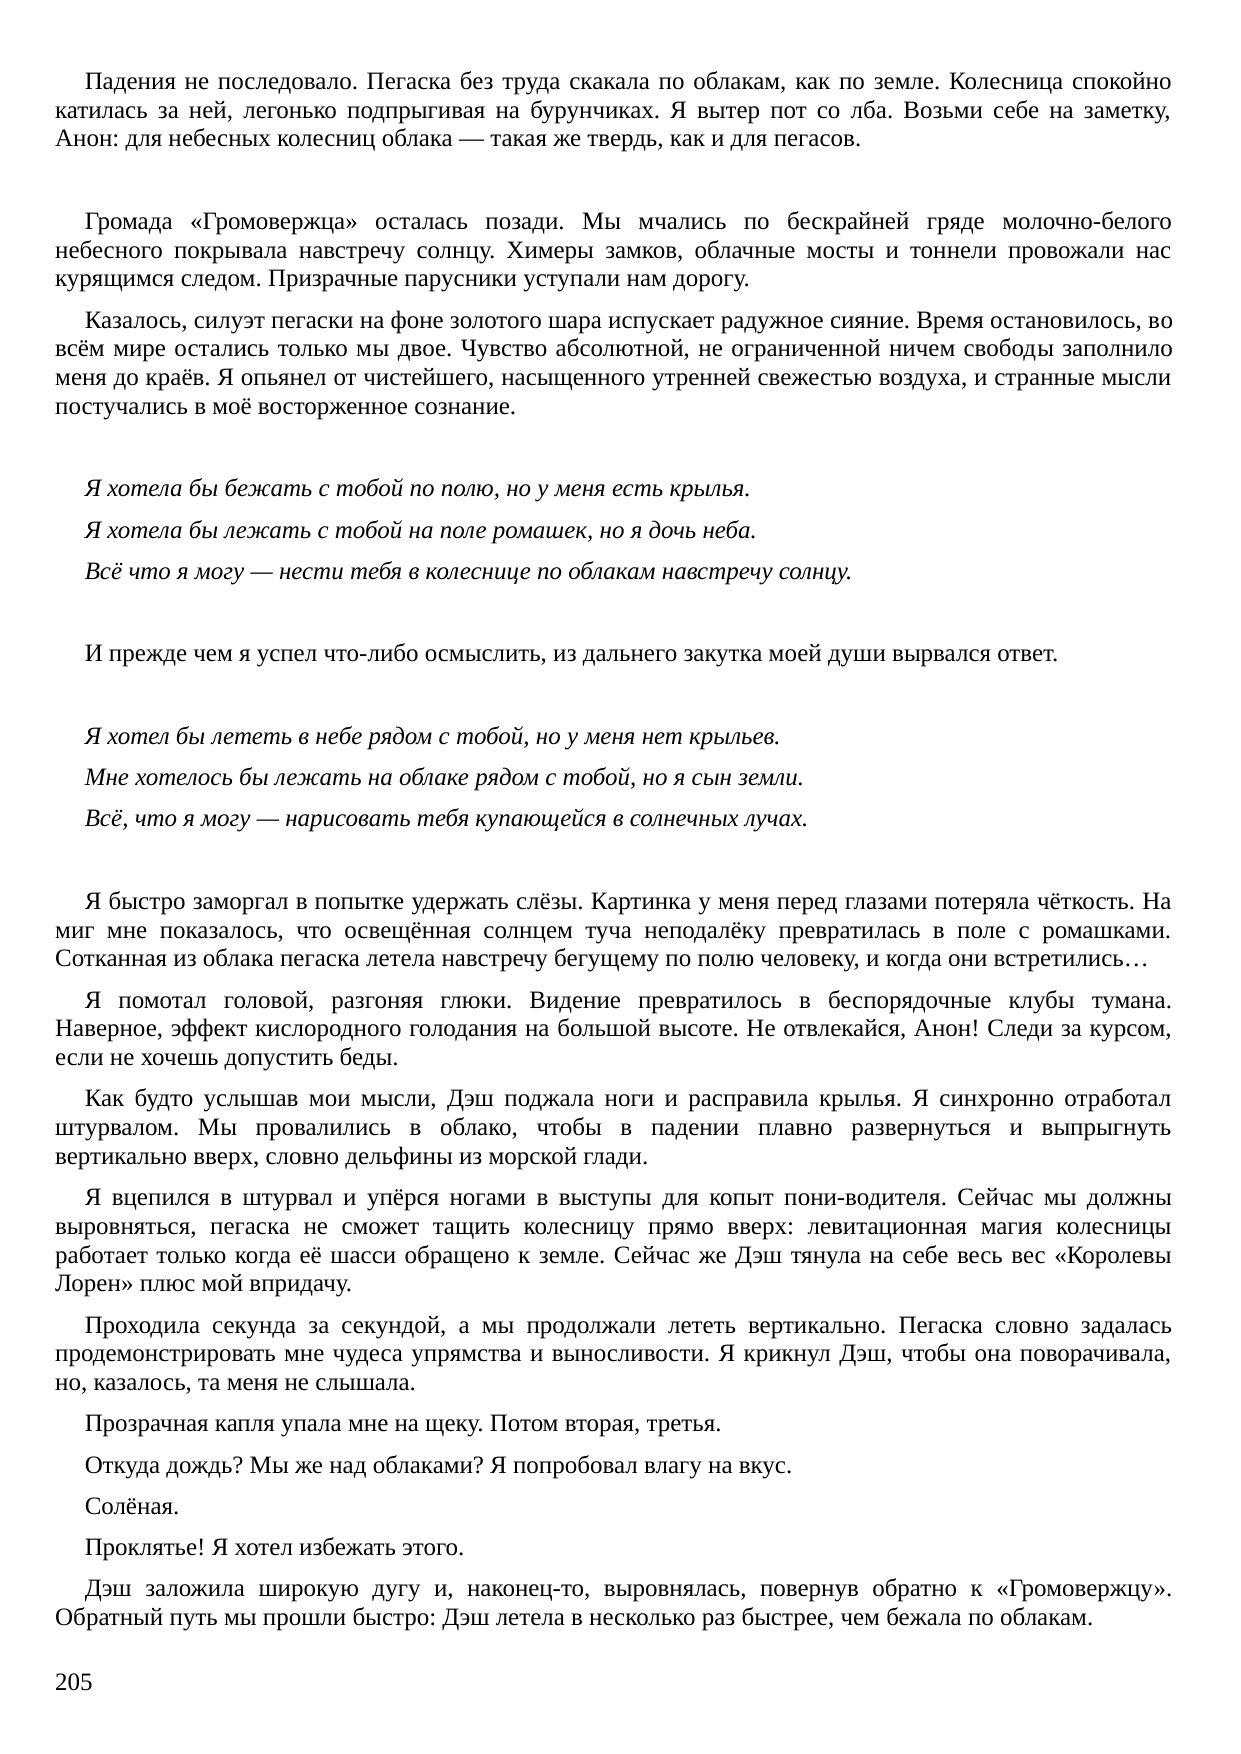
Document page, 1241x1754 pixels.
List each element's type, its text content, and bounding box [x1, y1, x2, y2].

text Я вцепился в штурвал и упёрся ногами в выступы для копыт пони-водителя. Сейчас мы должны выровняться, пегаска не сможет тащить колесницу прямо вверх: левитационная магия колесницы работает только когда её шасси обращено к земле. Сейчас же Дэш тянула на себе весь вес «Королевы Лорен» плюс мой впридачу. [55, 1182, 1173, 1297]
text Я хотела бы лежать с тобой на поле ромашек, но я дочь неба. [55, 515, 1173, 543]
text Откуда дождь? Мы же над облаками? Я попробовал влагу на вкус. [55, 1450, 1173, 1478]
text Я помотал головой, разгоняя глюки. Видение превратилось в беспорядочные клубы тумана. Наверное, эффект кислородного голодания на большой высоте. Не отвлекайся, Анон! Следи за курсом, если не хочешь допустить беды. [55, 985, 1173, 1071]
text Дэш заложила широкую дугу и, наконец-то, выровнялась, повернув обратно к «Громовержцу». Обратный путь мы прошли быстро: Дэш летела в несколько раз быстрее, чем бежала по облакам. [55, 1573, 1173, 1631]
text Проходила секунда за секундой, а мы продолжали лететь вертикально. Пегаска словно задалась продемонстрировать мне чудеса упрямства и выносливости. Я крикнул Дэш, чтобы она поворачивала, но, казалось, та меня не слышала. [55, 1310, 1173, 1396]
text Громада «Громовержца» осталась позади. Мы мчались по бескрайней гряде молочно-белого небесного покрывала навстречу солнцу. Химеры замков, облачные мосты и тоннели провожали нас курящимся следом. Призрачные парусники уступали нам дорогу. [55, 206, 1173, 292]
text Проклятье! Я хотел избежать этого. [55, 1532, 1173, 1561]
text Я быстро заморгал в попытке удержать слёзы. Картинка у меня перед глазами потеряла чёткость. На миг мне показалось, что освещённая солнцем туча неподалёку превратилась в поле с ромашками. Сотканная из облака пегаска летела навстречу бегущему по полю человеку, и когда они встретились… [55, 886, 1173, 972]
text Я хотела бы бежать с тобой по полю, но у меня есть крылья. [55, 473, 1173, 502]
text Всё что я могу — нести тебя в колеснице по облакам навстречу солнцу. [55, 556, 1173, 585]
text Солёная. [55, 1491, 1173, 1520]
text Я хотел бы лететь в небе рядом с тобой, но у меня нет крыльев. [55, 721, 1173, 750]
text Прозрачная капля упала мне на щеку. Потом вторая, третья. [55, 1408, 1173, 1437]
text Казалось, силуэт пегаски на фоне золотого шара испускает радужное сияние. Время остановилось, во всём мире остались только мы двое. Чувство абсолютной, не ограниченной ничем свободы заполнило меня до краёв. Я опьянел от чистейшего, насыщенного утренней свежестью воздуха, и странные мысли постучались в моё восторженное сознание. [55, 305, 1173, 420]
text Мне хотелось бы лежать на облаке рядом с тобой, но я сын земли. [55, 762, 1173, 791]
text Падения не последовало. Пегаска без труда скакала по облакам, как по земле. Колесница спокойно катилась за ней, легонько подпрыгивая на бурунчиках. Я вытер пот со лба. Возьми себе на заметку, Анон: для небесных колесниц облака — такая же твердь, как и для пегасов. [55, 66, 1173, 152]
text И прежде чем я успел что-либо осмыслить, из дальнего закутка моей души вырвался ответ. [55, 638, 1173, 667]
text Как будто услышав мои мысли, Дэш поджала ноги и расправила крылья. Я синхронно отработал штурвалом. Мы провалились в облако, чтобы в падении плавно развернуться и выпрыгнуть вертикально вверх, словно дельфины из морской глади. [55, 1083, 1173, 1170]
text Всё, что я могу — нарисовать тебя купающейся в солнечных лучах. [55, 803, 1173, 832]
